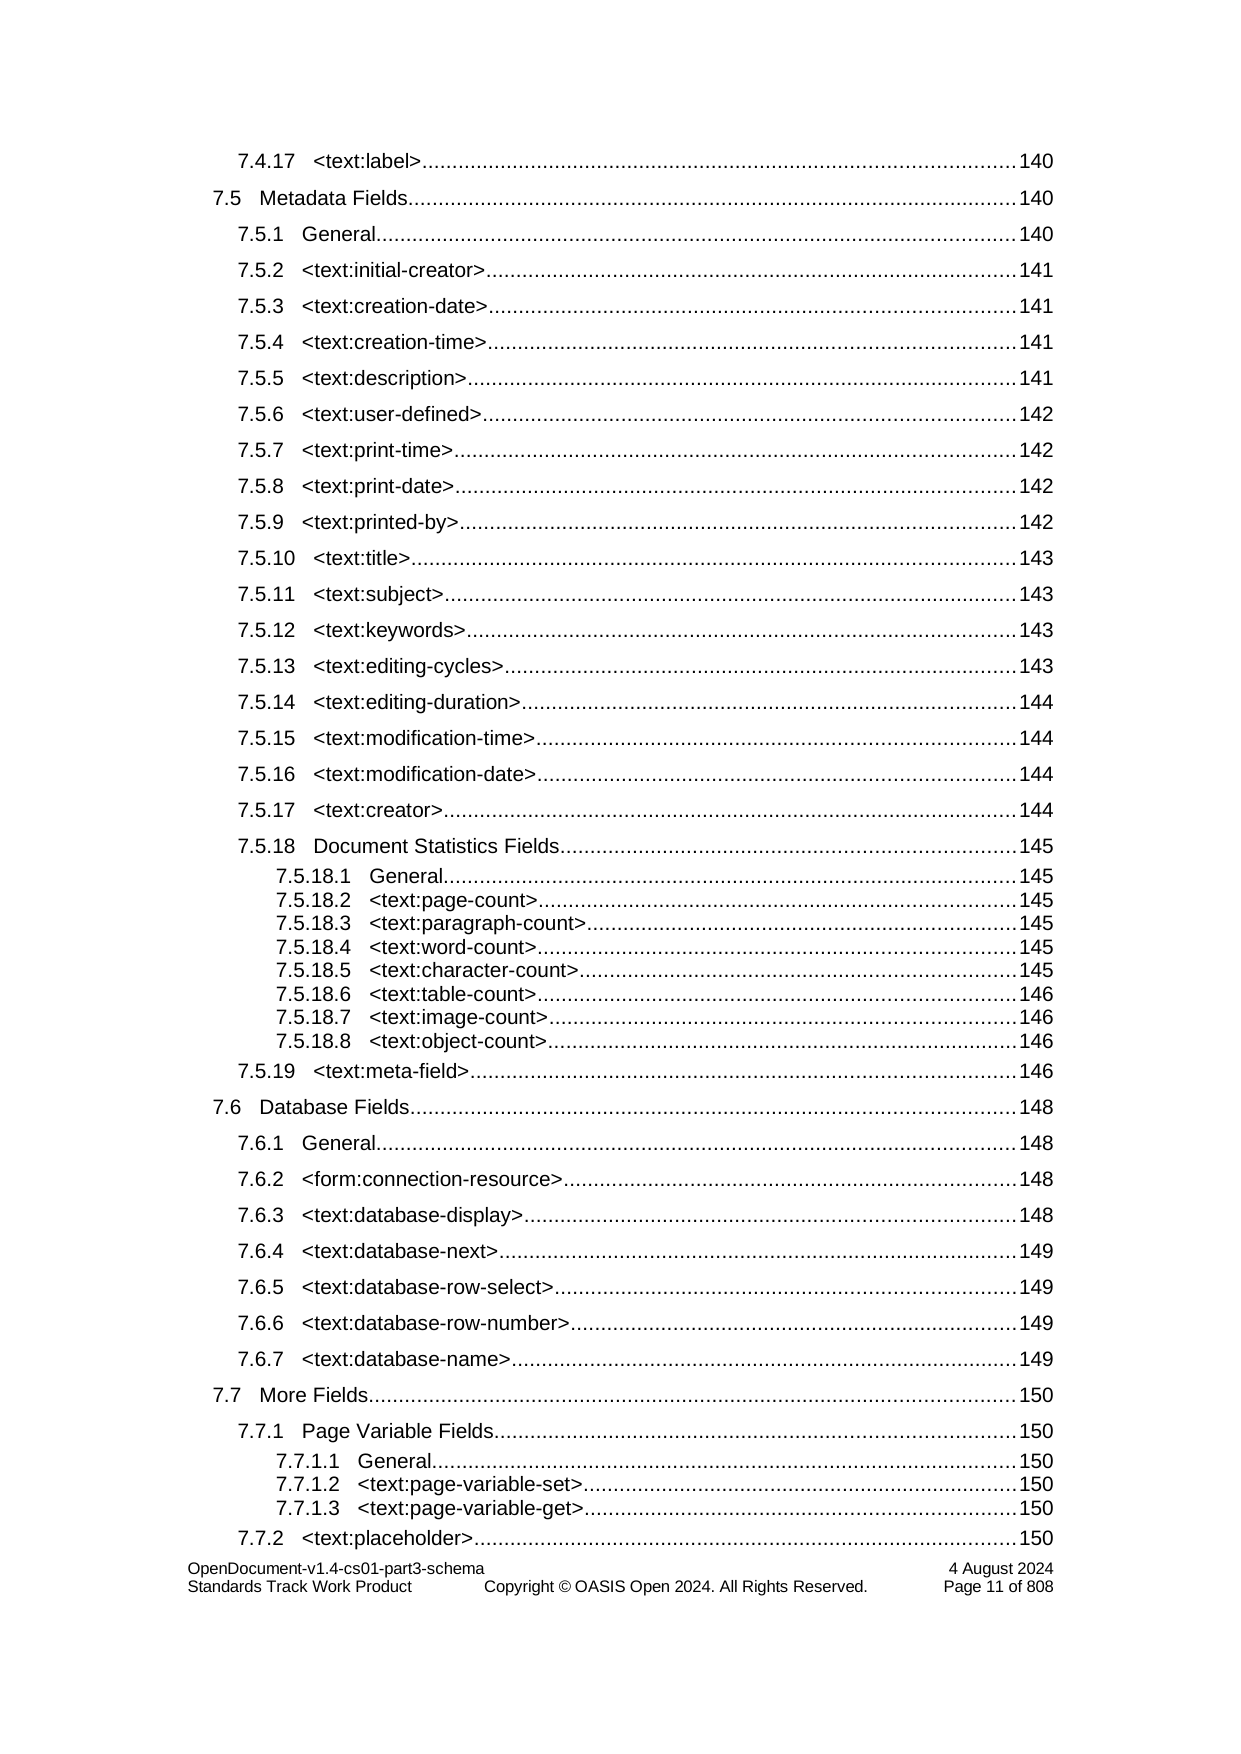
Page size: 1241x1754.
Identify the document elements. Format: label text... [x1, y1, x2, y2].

text 7.5 Metadata Fields 140 [212, 186, 1053, 209]
text 7.5.1 General 140 [237, 222, 1053, 246]
text 7.5.13 <text:editing-cycles> 143 [237, 654, 1053, 678]
text 7.5.7 <text:print-time> 142 [237, 438, 1053, 462]
text 7.6.7 <text:database-name> 149 [237, 1347, 1053, 1371]
text 7.5.17 <text:creator> 144 [237, 799, 1053, 822]
text 7.5.18.7 <text:image-count> 146 [276, 1006, 1053, 1029]
text 7.5.3 <text:creation-date> 141 [237, 294, 1053, 318]
text 7.4.17 <text:label> 140 [237, 150, 1053, 173]
text 7.5.4 <text:creation-time> 141 [237, 330, 1053, 354]
text 7.5.18.4 <text:word-count> 145 [276, 935, 1053, 959]
text 7.7.1.1 General 150 [276, 1449, 1053, 1473]
text 7.6.4 <text:database-next> 149 [237, 1239, 1053, 1263]
text 7.5.11 <text:subject> 143 [237, 582, 1053, 606]
text 7.5.19 <text:meta-field> 146 [237, 1059, 1053, 1083]
text 7.6.1 General 148 [237, 1131, 1053, 1155]
text 7.5.16 <text:modification-date> 144 [237, 763, 1053, 786]
text 7.7.2 <text:placeholder> 150 [237, 1526, 1053, 1550]
text 7.5.15 <text:modification-time> 144 [237, 727, 1053, 750]
text 7.7 More Fields 150 [212, 1383, 1053, 1407]
text 7.7.1 Page Variable Fields 150 [237, 1419, 1053, 1443]
text 7.6.5 <text:database-row-select> 149 [237, 1275, 1053, 1299]
text 7.5.5 <text:description> 141 [237, 366, 1053, 390]
text 7.5.10 <text:title> 143 [237, 546, 1053, 570]
text 7.5.18.3 <text:paragraph-count> 145 [276, 912, 1053, 935]
text 7.5.18 Document Statistics Fields 145 [237, 835, 1053, 858]
text 7.5.18.6 <text:table-count> 146 [276, 982, 1053, 1006]
text 7.7.1.2 <text:page-variable-set> 150 [276, 1473, 1053, 1496]
text 7.6.2 <form:connection-resource> 148 [237, 1167, 1053, 1191]
text 7.7.1.3 <text:page-variable-get> 150 [276, 1496, 1053, 1520]
text 7.5.18.5 <text:character-count> 145 [276, 959, 1053, 982]
text 7.5.14 <text:editing-duration> 144 [237, 691, 1053, 714]
text 7.5.18.8 <text:object-count> 146 [276, 1029, 1053, 1053]
text 7.6.3 <text:database-display> 148 [237, 1203, 1053, 1227]
text 7.6.6 <text:database-row-number> 149 [237, 1311, 1053, 1335]
text 7.5.6 <text:user-defined> 142 [237, 402, 1053, 426]
text 7.5.12 <text:keywords> 143 [237, 618, 1053, 642]
text 7.5.9 <text:printed-by> 142 [237, 510, 1053, 534]
text 7.5.18.2 <text:page-count> 145 [276, 888, 1053, 912]
text 7.6 Database Fields 148 [212, 1095, 1053, 1119]
text 7.5.18.1 General 145 [276, 864, 1053, 888]
text 7.5.8 <text:print-date> 142 [237, 474, 1053, 498]
text 7.5.2 <text:initial-creator> 141 [237, 258, 1053, 282]
